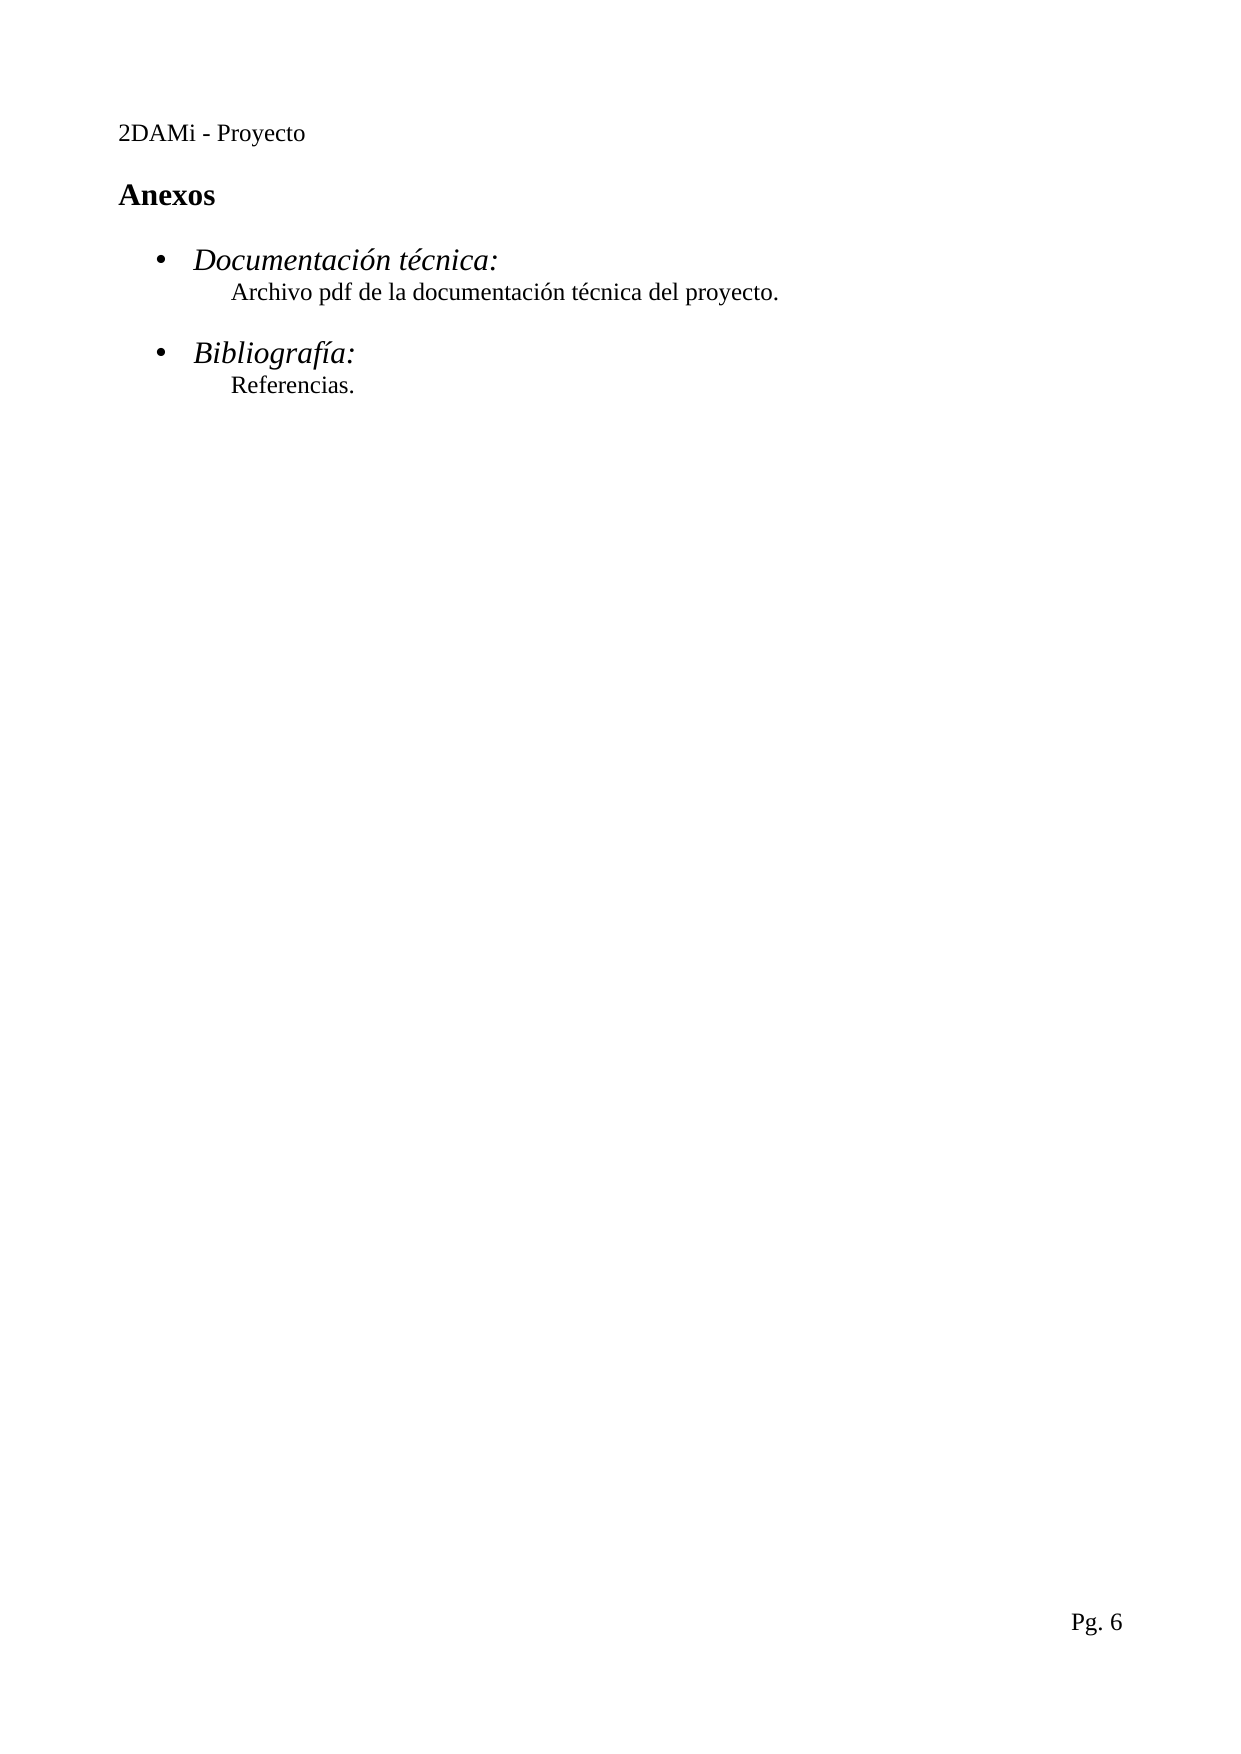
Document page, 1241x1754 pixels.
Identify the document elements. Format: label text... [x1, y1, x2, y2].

list Documentación técnica: [156, 241, 1122, 277]
list Anexos [118, 176, 1122, 212]
list Bibliografía: [156, 334, 1122, 370]
list Archivo pdf de la documentación técnica del proyecto. [193, 277, 1122, 306]
list Referencias. [193, 370, 1122, 399]
